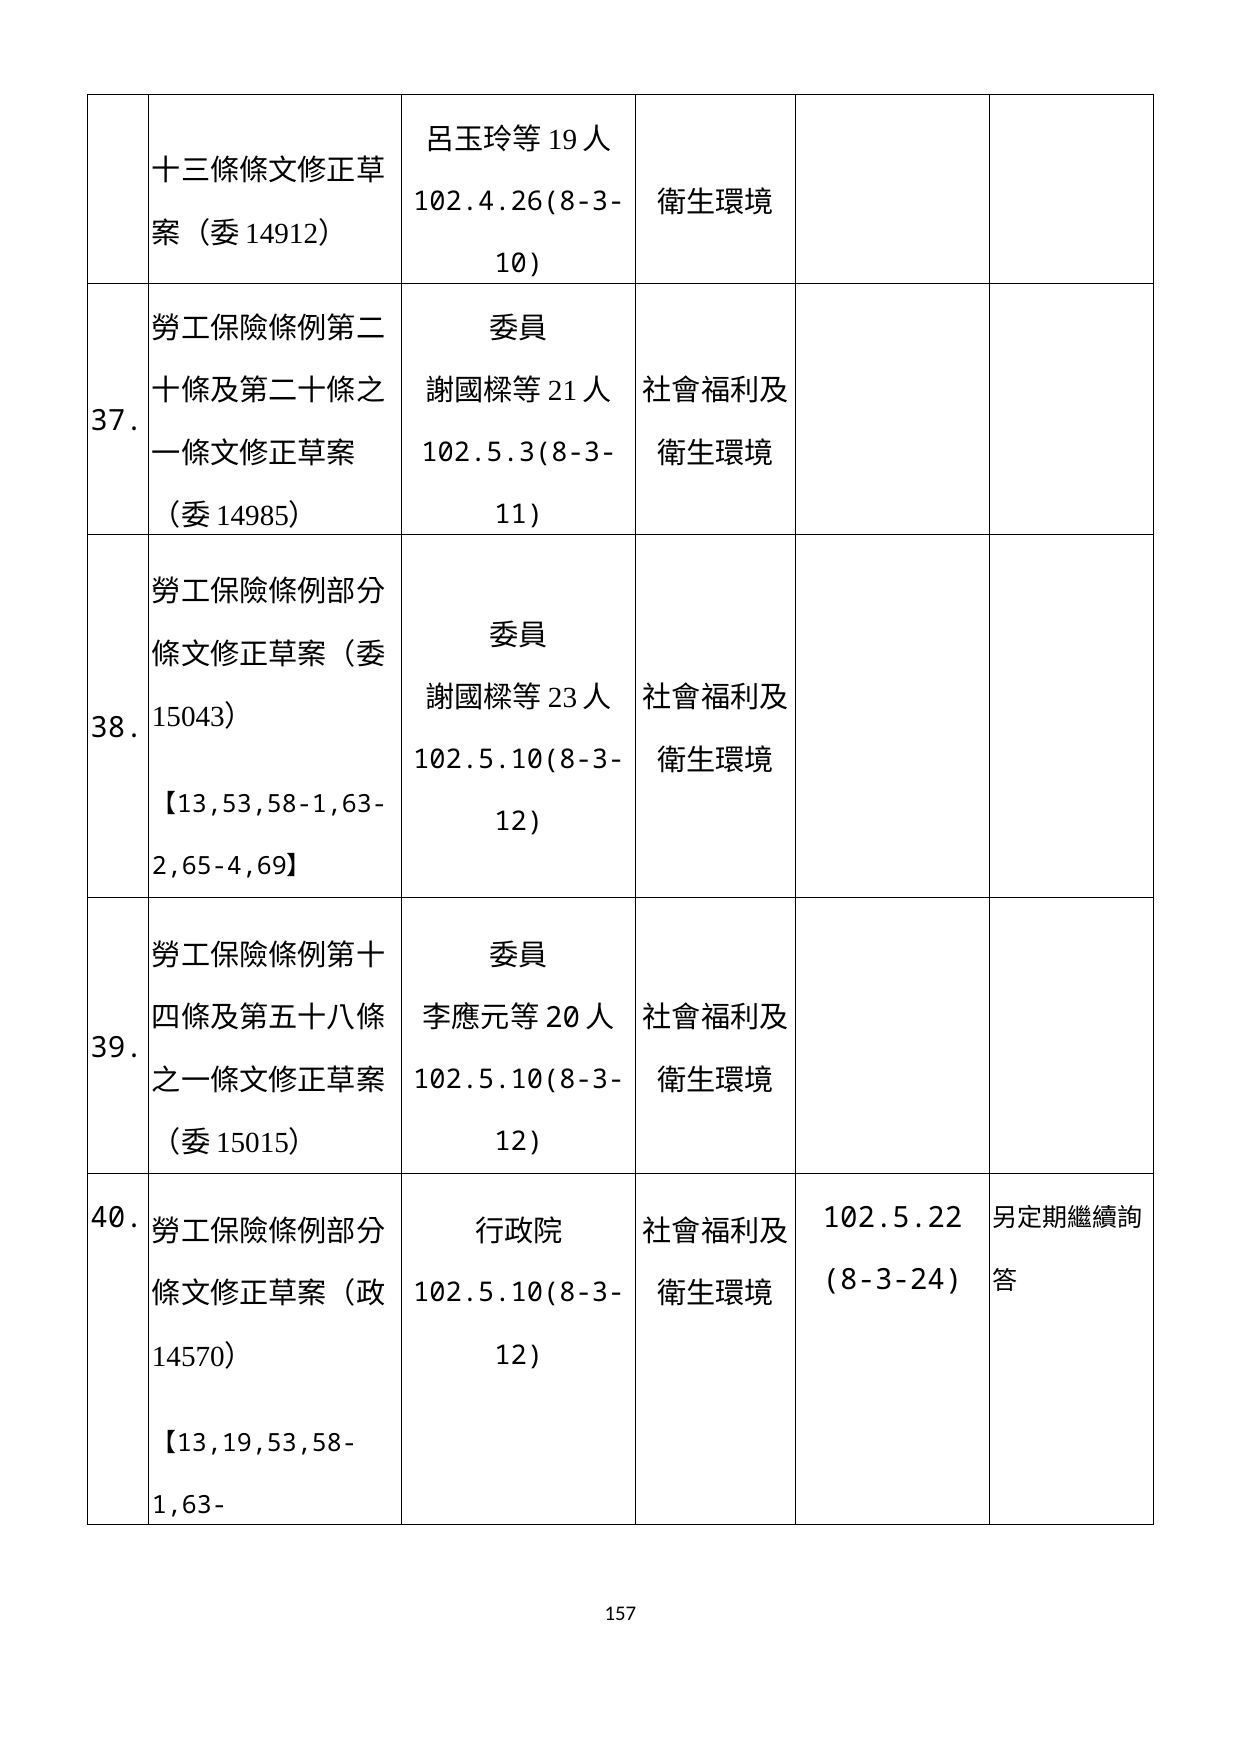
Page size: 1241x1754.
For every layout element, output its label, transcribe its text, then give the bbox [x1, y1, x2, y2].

table_cell 衛生環境 [636, 95, 795, 283]
table_cell [88, 535, 148, 897]
table_cell [796, 95, 989, 283]
table_cell 委員 李應元等20人102.5.10(8-3-12) [402, 898, 635, 1173]
table_cell [796, 284, 989, 534]
table_cell 102.5.22 (8-3-24) [796, 1174, 989, 1524]
table_cell 社會福利及衛生環境 [636, 284, 795, 534]
table_cell [990, 898, 1153, 1173]
table_cell 委員 謝國樑等21人102.5.3(8-3-11) [402, 284, 635, 534]
table_cell 另定期繼續詢答 [990, 1174, 1153, 1524]
table_cell [990, 95, 1153, 283]
table_cell 社會福利及衛生環境 [636, 898, 795, 1173]
table_cell 十三條條文修正草案（委14912） [149, 95, 401, 283]
table_cell 行政院102.5.10(8-3-12) [402, 1174, 635, 1524]
table_cell 勞工保險條例第二十條及第二十條之一條文修正草案（委14985） [149, 284, 401, 534]
table_cell 社會福利及衛生環境 [636, 1174, 795, 1524]
table_cell [88, 95, 148, 283]
table_cell 勞工保險條例第十四條及第五十八條之一條文修正草案（委15015） [149, 898, 401, 1173]
table_cell 呂玉玲等19人102.4.26(8-3-10) [402, 95, 635, 283]
table_cell 勞工保險條例部分條文修正草案（委15043） 【13,53,58-1,63-2,65-4,69】 [149, 535, 401, 897]
table_cell [88, 1174, 148, 1524]
table_cell [990, 284, 1153, 534]
table_cell [88, 898, 148, 1173]
table_cell 勞工保險條例部分條文修正草案（政14570） 【13,19,53,58-1,63- [149, 1174, 401, 1524]
table_cell 委員 謝國樑等23人102.5.10(8-3-12) [402, 535, 635, 897]
table_cell 社會福利及衛生環境 [636, 535, 795, 897]
table_cell [990, 535, 1153, 897]
table_cell [88, 284, 148, 534]
table_cell [796, 898, 989, 1173]
table_cell [796, 535, 989, 897]
